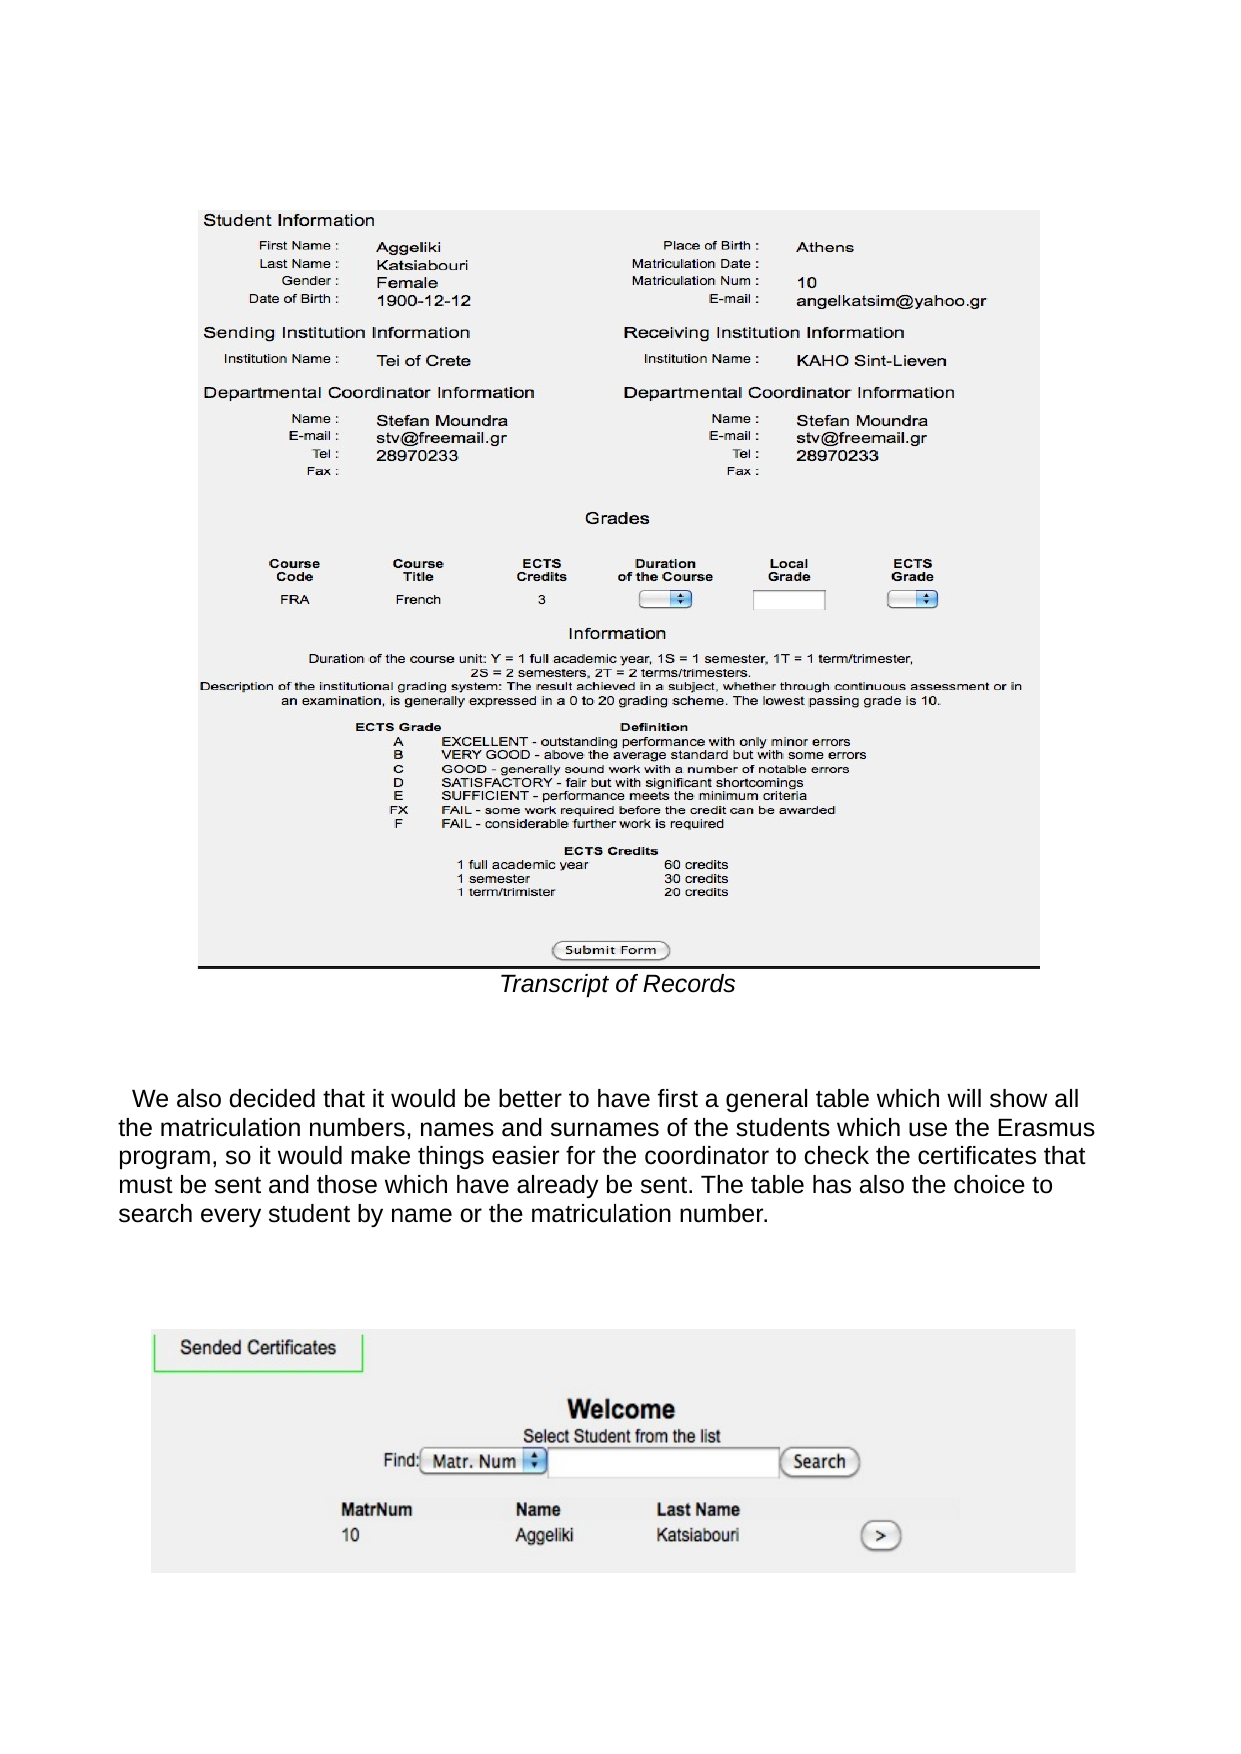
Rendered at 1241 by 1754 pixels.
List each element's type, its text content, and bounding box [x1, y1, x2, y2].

text We also decided that it would be better to have first a general table which will show all the matriculation numbers, names and surnames of the students which use the Erasmus program, so it would make things easier for the coordinator to check the certificates that must be sent and those which have already be sent. The table has also the choice to search every student by name or the matriculation number. [118, 1084, 1122, 1228]
text Transcript of Records [198, 969, 1040, 998]
picture [151, 1329, 1076, 1573]
picture [197, 210, 1040, 969]
